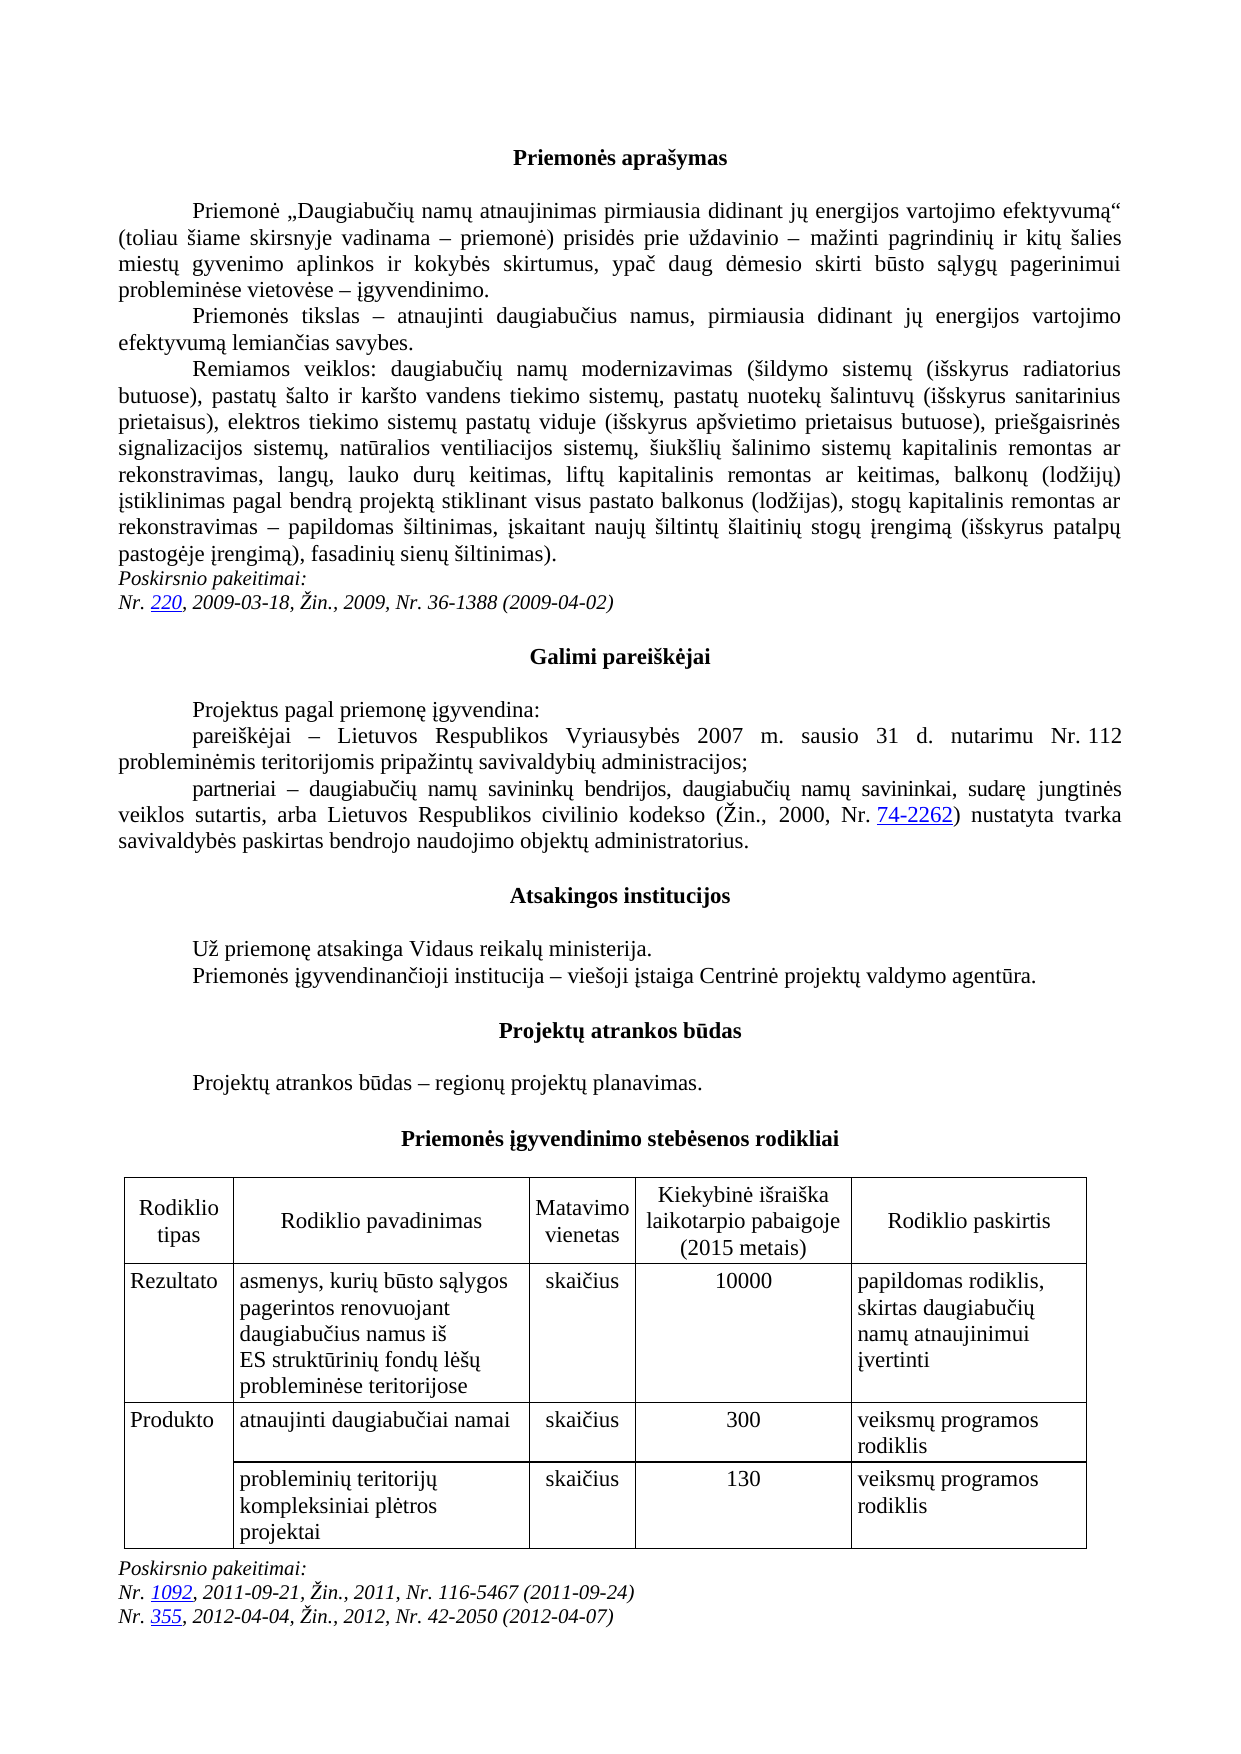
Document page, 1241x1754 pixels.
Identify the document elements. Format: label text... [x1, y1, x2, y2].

table_cell 10000 [636, 1264, 851, 1402]
table_header Rodiklio paskirtis [852, 1178, 1086, 1263]
table_cell 300 [636, 1403, 851, 1461]
text Priemonės įgyvendinančioji institucija – viešoji įstaiga Centrinė projektų valdymo agentūra. [118, 962, 1122, 988]
table_cell 130 [636, 1463, 851, 1547]
text Nr. 355, 2012-04-04, Žin., 2012, Nr. 42-2050 (2012-04-07) [118, 1604, 1122, 1628]
text Projektus pagal priemonę įgyvendina: [118, 696, 1122, 722]
text pareiškėjai – Lietuvos Respublikos Vyriausybės 2007 m. sausio 31 d. nutarimu Nr. 112 probleminėmis teritorijomis pripažintų savivaldybių administracijos; [118, 722, 1122, 775]
table_cell asmenys, kurių būsto sąlygos pagerintos renovuojant daugiabučius namus iš ES struktūrinių fondų lėšų probleminėse teritorijose [234, 1264, 529, 1402]
text Priemonės tikslas – atnaujinti daugiabučius namus, pirmiausia didinant jų energijos vartojimo efektyvumą lemiančias savybes. [118, 303, 1122, 355]
table_cell [125, 1461, 233, 1547]
text Galimi pareiškėjai [118, 643, 1122, 669]
text partneriai – daugiabučių namų savininkų bendrijos, daugiabučių namų savininkai, sudarę jungtinės veiklos sutartis, arba Lietuvos Respublikos civilinio kodekso (Žin., 2000, Nr. 74-2262) nustatyta tvarka savivaldybės paskirtas bendrojo naudojimo objektų administratorius. [118, 775, 1122, 854]
table_cell atnaujinti daugiabučiai namai [234, 1403, 529, 1461]
text Priemonės aprašymas [118, 144, 1122, 171]
text Projektų atrankos būdas – regionų projektų planavimas. [118, 1069, 1122, 1096]
table_header Kiekybinė išraiška laikotarpio pabaigoje (2015 metais) [636, 1178, 851, 1263]
text Už priemonę atsakinga Vidaus reikalų ministerija. [118, 935, 1122, 962]
table_cell skaičius [530, 1264, 635, 1402]
table_cell papildomas rodiklis, skirtas daugiabučių namų atnaujinimui įvertinti [852, 1264, 1086, 1402]
table_cell veiksmų programos rodiklis [852, 1403, 1086, 1461]
table_cell veiksmų programos rodiklis [852, 1463, 1086, 1547]
text Priemonė „Daugiabučių namų atnaujinimas pirmiausia didinant jų energijos vartojimo efektyvumą“ (toliau šiame skirsnyje vadinama – priemonė) prisidės prie uždavinio – mažinti pagrindinių ir kitų šalies miestų gyvenimo aplinkos ir kokybės skirtumus, ypač daug dėmesio skirti būsto sąlygų pagerinimui probleminėse vietovėse – įgyvendinimo. [118, 197, 1122, 303]
text Poskirsnio pakeitimai: [118, 1556, 1122, 1580]
table_cell skaičius [530, 1463, 635, 1547]
text Nr. 220, 2009-03-18, Žin., 2009, Nr. 36-1388 (2009-04-02) [118, 590, 1122, 614]
text Projektų atrankos būdas [118, 1017, 1122, 1043]
table_cell Produkto [125, 1403, 233, 1461]
table_header Matavimo vienetas [530, 1178, 635, 1263]
text Atsakingos institucijos [118, 883, 1122, 909]
table_cell probleminių teritorijų kompleksiniai plėtros projektai [234, 1463, 529, 1547]
text Priemonės įgyvendinimo stebėsenos rodikliai [118, 1124, 1122, 1151]
table_cell Rezultato [125, 1264, 233, 1402]
text Nr. 1092, 2011-09-21, Žin., 2011, Nr. 116-5467 (2011-09-24) [118, 1580, 1122, 1604]
table_header Rodiklio tipas [125, 1178, 233, 1263]
text Remiamos veiklos: daugiabučių namų modernizavimas (šildymo sistemų (išskyrus radiatorius butuose), pastatų šalto ir karšto vandens tiekimo sistemų, pastatų nuotekų šalintuvų (išskyrus sanitarinius prietaisus), elektros tiekimo sistemų pastatų viduje (išskyrus apšvietimo prietaisus butuose), priešgaisrinės signalizacijos sistemų, natūralios ventiliacijos sistemų, šiukšlių šalinimo sistemų kapitalinis remontas ar rekonstravimas, langų, lauko durų keitimas, liftų kapitalinis remontas ar keitimas, balkonų (lodžijų) įstiklinimas pagal bendrą projektą stiklinant visus pastato balkonus (lodžijas), stogų kapitalinis remontas ar rekonstravimas – papildomas šiltinimas, įskaitant naujų šiltintų šlaitinių stogų įrengimą (išskyrus patalpų pastogėje įrengimą), fasadinių sienų šiltinimas). [118, 355, 1122, 566]
table_cell skaičius [530, 1403, 635, 1461]
table_header Rodiklio pavadinimas [234, 1178, 529, 1263]
text Poskirsnio pakeitimai: [118, 566, 1122, 590]
